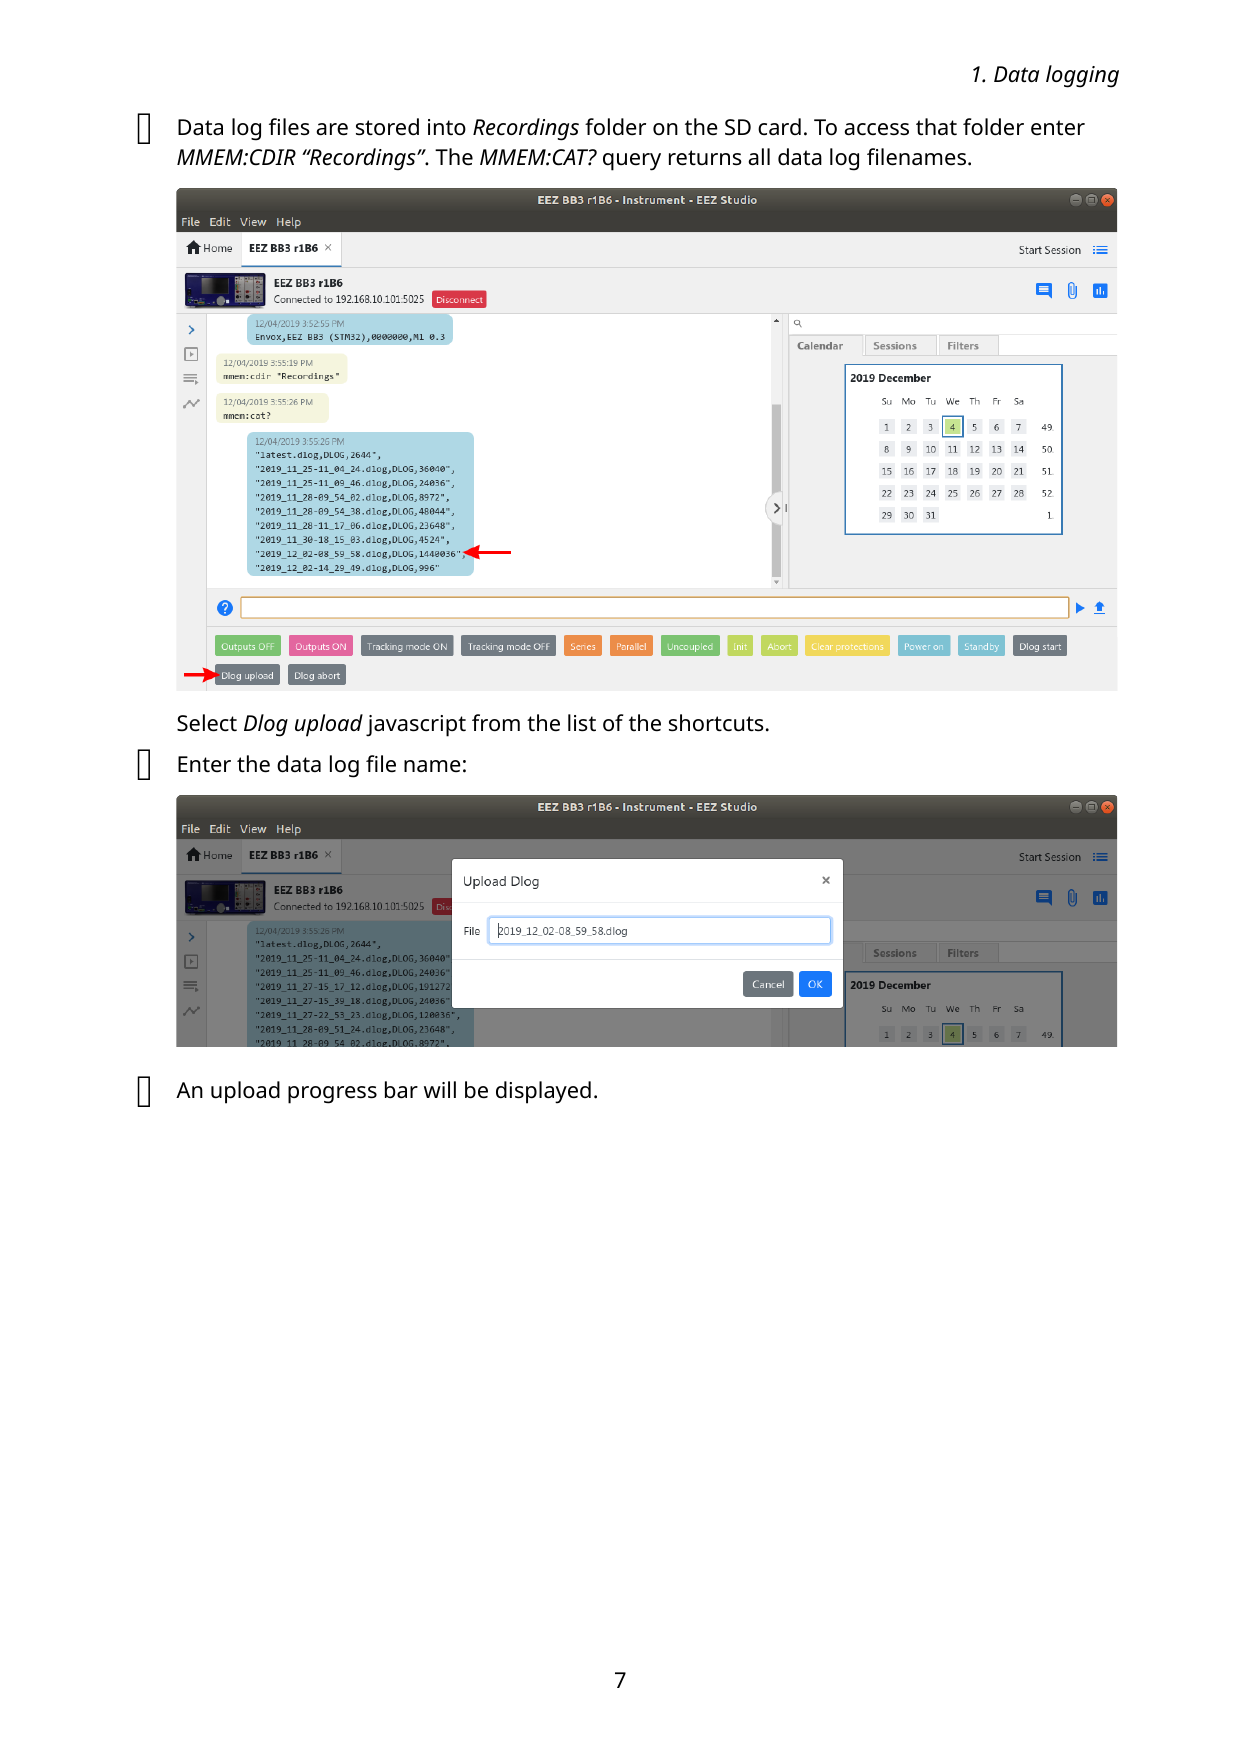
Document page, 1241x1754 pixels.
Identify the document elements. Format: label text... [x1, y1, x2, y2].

table_cell An upload progress bar will be displayed. [171, 1070, 1123, 1128]
table_header Data log files are stored into Recordings folder on the SD card. To access that folder enter MMEM:CDIR “Recordings”. The MMEM:CAT? query returns all data log filenames. Select Dlog upload javascript from the list of the shortcuts. [171, 107, 1123, 743]
table_cell Enter the data log file name: [171, 743, 1123, 1069]
picture [176, 795, 1118, 1047]
table_cell  [118, 1070, 171, 1128]
table_cell  [118, 743, 171, 1069]
picture [176, 188, 1118, 691]
table_header  [118, 107, 171, 743]
